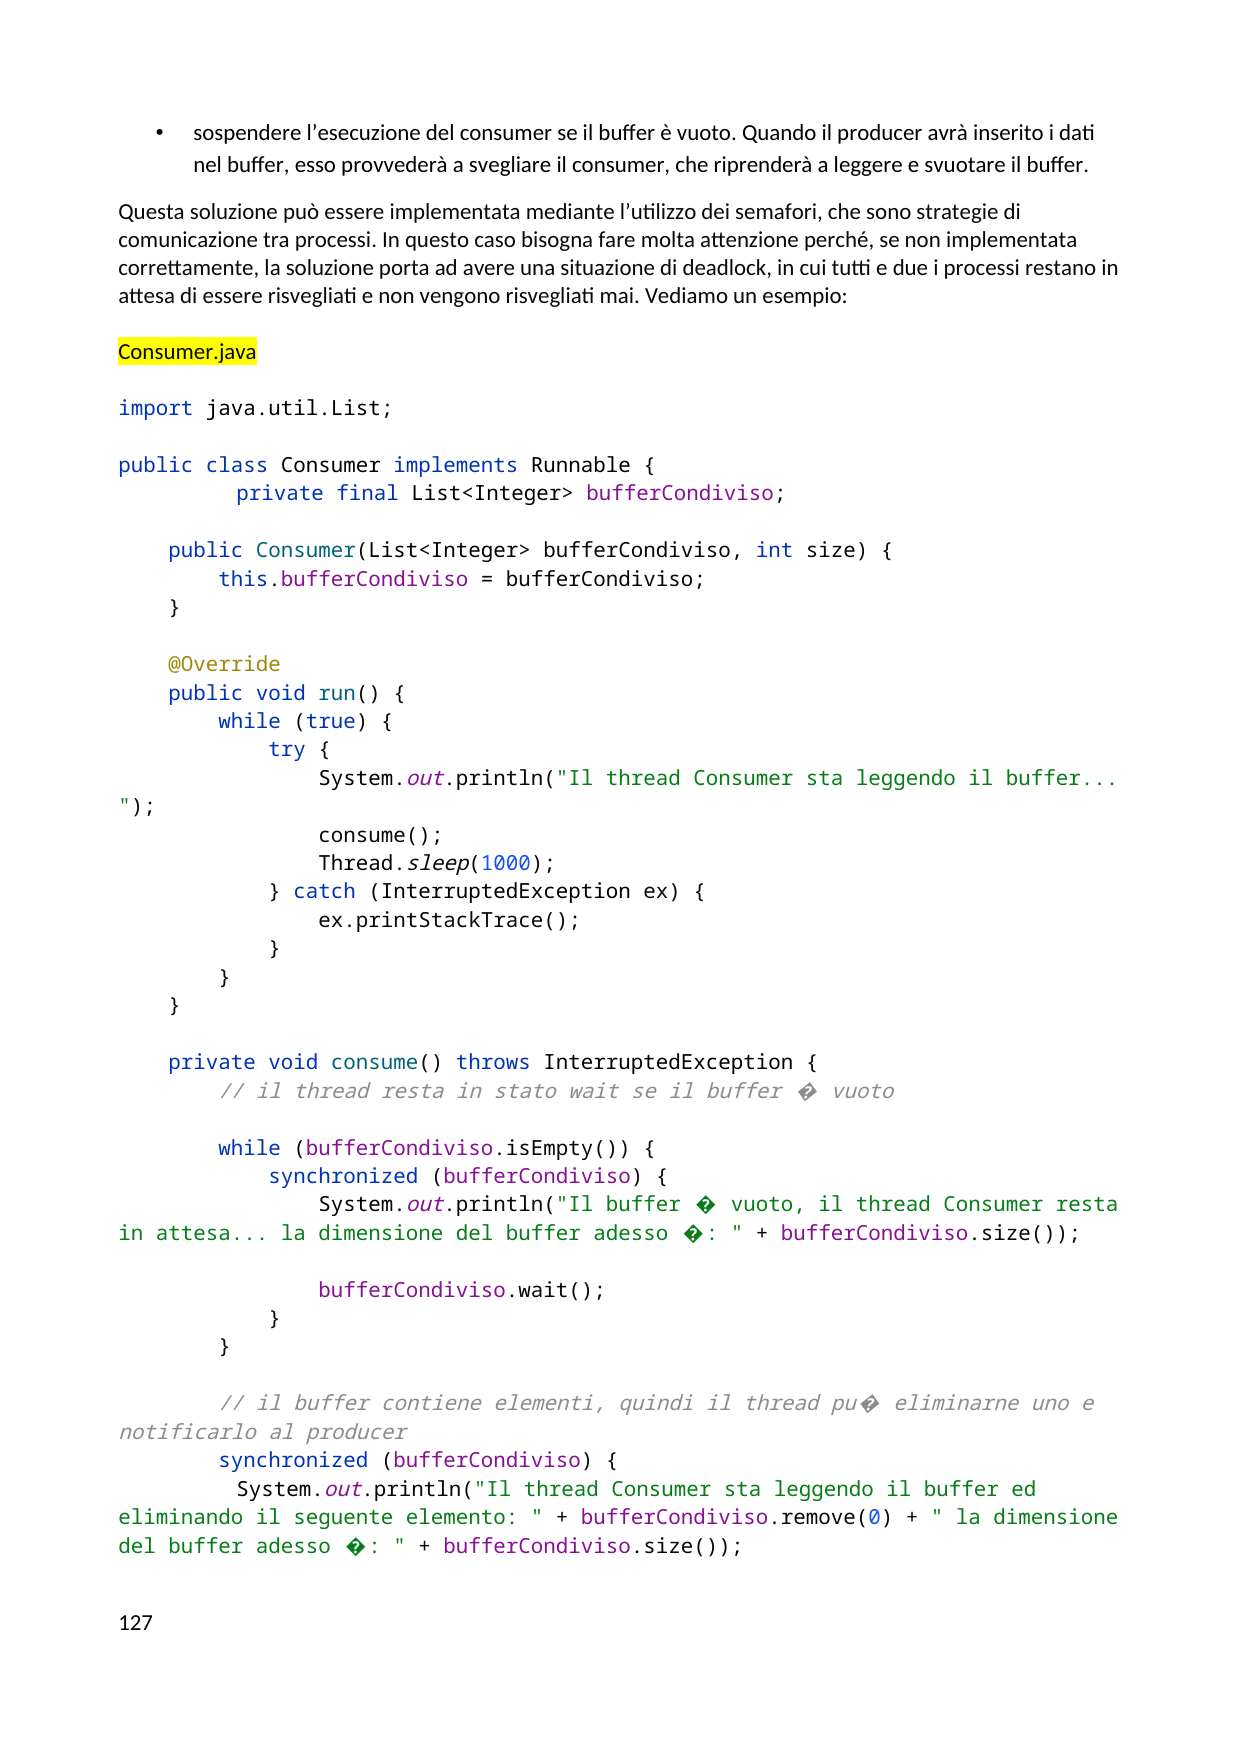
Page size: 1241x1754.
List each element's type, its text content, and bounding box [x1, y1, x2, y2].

text Consumer.java [118, 337, 1122, 365]
list sospendere l’esecuzione del consumer se il buffer è vuoto. Quando il producer avrà inserito i dati nel buffer, esso provvederà a svegliare il consumer, che riprenderà a leggere e svuotare il buffer. [156, 118, 1122, 178]
text Questa soluzione può essere implementata mediante l’utilizzo dei semafori, che sono strategie di comunicazione tra processi. In questo caso bisogna fare molta attenzione perché, se non implementata correttamente, la soluzione porta ad avere una situazione di deadlock, in cui tutti e due i processi restano in attesa di essere risvegliati e non vengono risvegliati mai. Vediamo un esempio: [118, 197, 1122, 309]
text import java.util.List; public class Consumer implements Runnable { private final List<Integer> bufferCondiviso; public Consumer(List<Integer> bufferCondiviso, int size) { this.bufferCondiviso = bufferCondiviso; } @Override public void run() { while (true) { try { System.out.println("Il thread Consumer sta leggendo il buffer... "); consume(); Thread.sleep(1000); } catch (InterruptedException ex) { ex.printStackTrace(); } } } private void consume() throws InterruptedException { // il thread resta in stato wait se il buffer � vuoto while (bufferCondiviso.isEmpty()) { synchronized (bufferCondiviso) { System.out.println("Il buffer � vuoto, il thread Consumer resta in attesa... la dimensione del buffer adesso �: " + bufferCondiviso.size()); bufferCondiviso.wait(); } } // il buffer contiene elementi, quindi il thread pu� eliminarne uno e notificarlo al producer synchronized (bufferCondiviso) { System.out.println("Il thread Consumer sta leggendo il buffer ed eliminando il seguente elemento: " + bufferCondiviso.remove(0) + " la dimensione del buffer adesso �: " + bufferCondiviso.size()); [118, 393, 1122, 1559]
